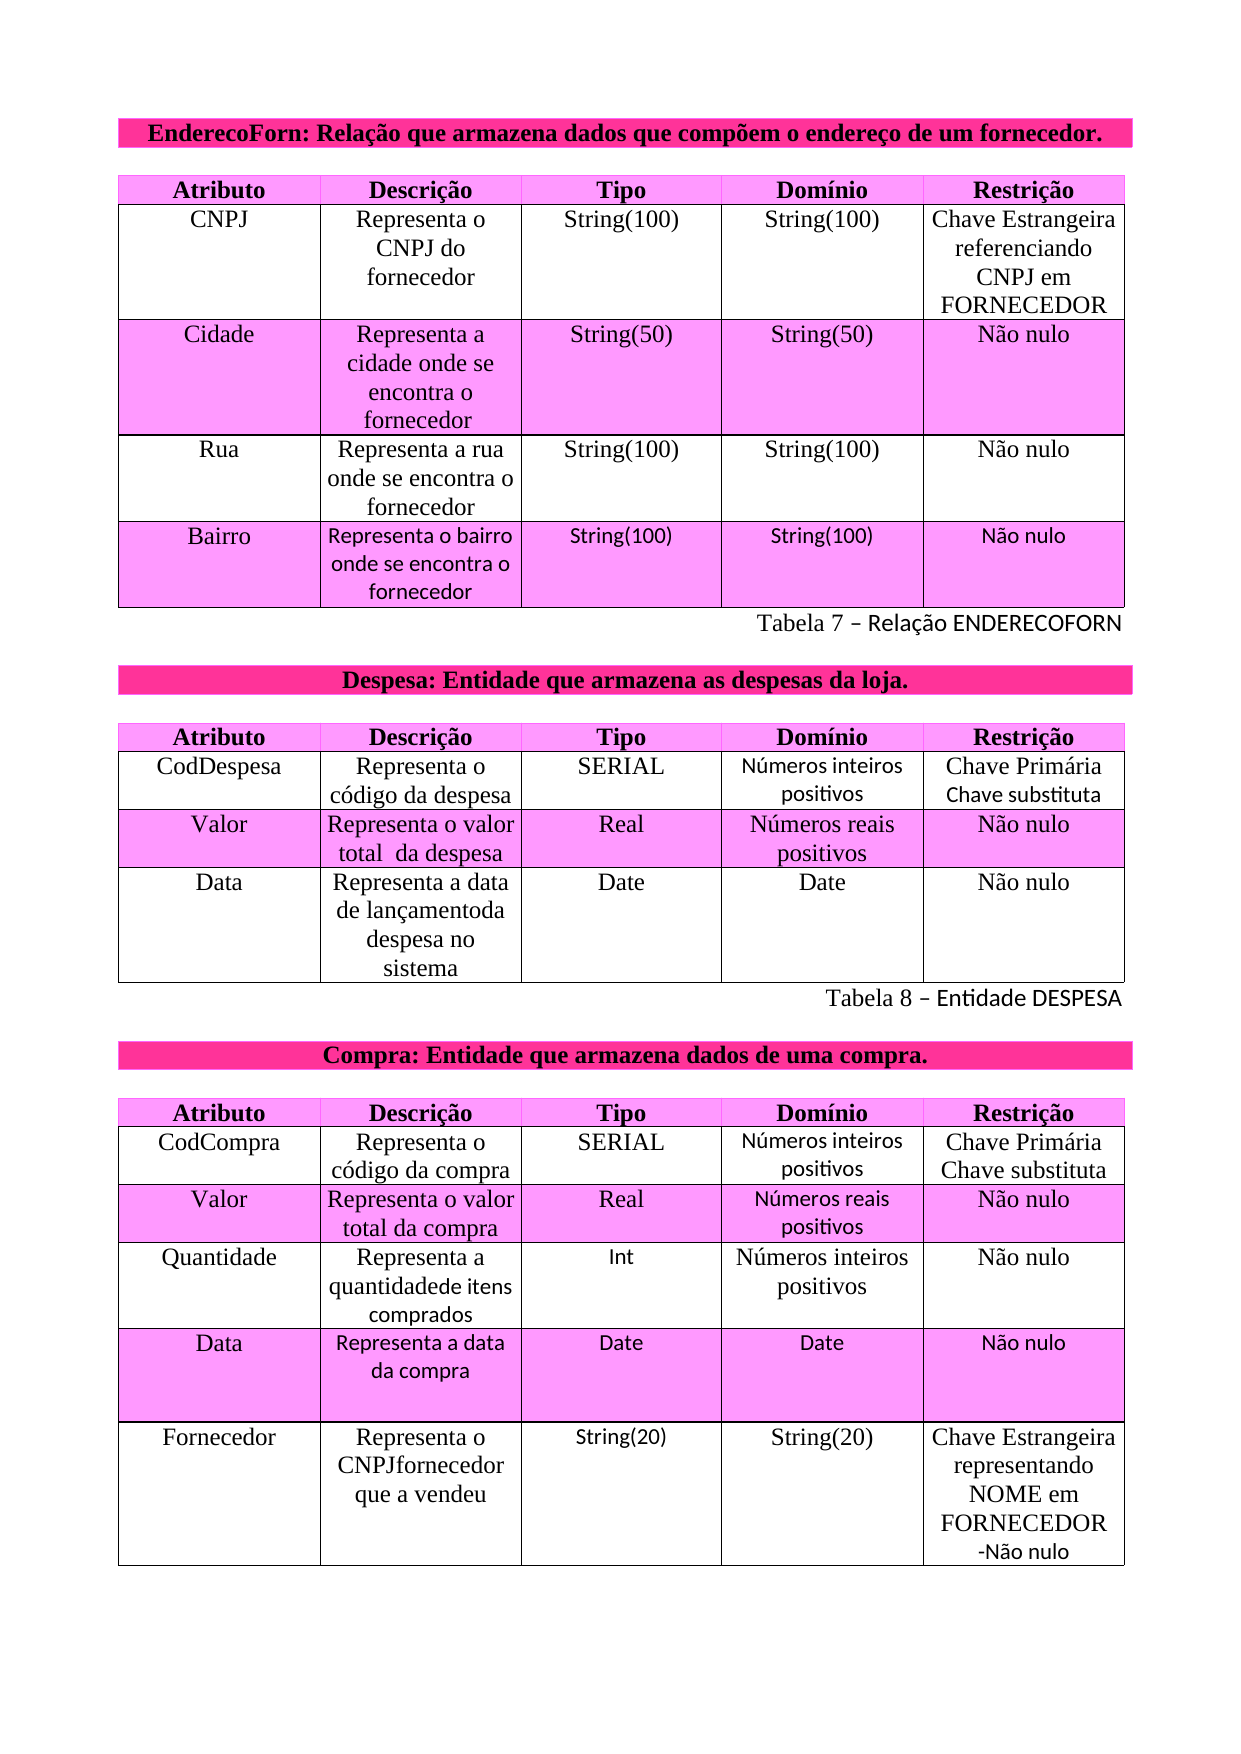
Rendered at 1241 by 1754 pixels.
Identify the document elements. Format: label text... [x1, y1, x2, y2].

table_cell Bairro [119, 522, 320, 607]
table_cell Representa a rua onde se encontra o fornecedor [321, 436, 521, 521]
table_header Tipo [522, 724, 721, 751]
table_cell Int [522, 1243, 721, 1328]
table_cell Representa o CNPJfornecedor que a vendeu [321, 1423, 521, 1565]
table_cell String(100) [722, 205, 923, 319]
table_header Despesa: Entidade que armazena as despesas da loja. [119, 666, 1132, 694]
table_cell Números inteiros positivos [722, 752, 923, 809]
table_header Domínio [722, 1099, 923, 1126]
table_header Descrição [321, 724, 521, 751]
table_cell Representa a cidade onde se encontra o fornecedor [321, 320, 521, 434]
table_header Tipo [522, 176, 721, 204]
table_cell String(100) [722, 436, 923, 521]
table_cell SERIAL [522, 752, 721, 809]
table_header Atributo [119, 1099, 320, 1126]
table_cell Real [522, 810, 721, 867]
table_cell Valor [119, 810, 320, 867]
text Tabela 8 – Entidade DESPESA [118, 983, 1122, 1012]
table_cell CNPJ [119, 205, 320, 319]
text Tabela 7 – Relação ENDERECOFORN [118, 608, 1122, 637]
table_cell Não nulo [924, 1329, 1124, 1421]
table_cell Números inteiros positivos [722, 1127, 923, 1184]
table_cell Valor [119, 1185, 320, 1242]
table_cell Representa a data de lançamentoda despesa no sistema [321, 868, 521, 982]
table_cell Date [522, 1329, 721, 1421]
table_cell Chave Primária Chave substituta [924, 1127, 1124, 1184]
table_cell String(20) [522, 1423, 721, 1565]
table_cell Representa o valor total da compra [321, 1185, 521, 1242]
table_cell Representa o CNPJ do fornecedor [321, 205, 521, 319]
table_cell String(50) [522, 320, 721, 434]
table_cell String(100) [722, 522, 923, 607]
table_cell Quantidade [119, 1243, 320, 1328]
table_cell Representa o valor total da despesa [321, 810, 521, 867]
table_header Restrição [924, 1099, 1124, 1126]
table_cell Representa a data da compra [321, 1329, 521, 1421]
table_cell Representa o código da compra [321, 1127, 521, 1184]
table_cell Data [119, 868, 320, 982]
table_cell Não nulo [924, 1185, 1124, 1242]
table_header Descrição [321, 176, 521, 204]
table_header Domínio [722, 176, 923, 204]
table_header Compra: Entidade que armazena dados de uma compra. [119, 1042, 1132, 1069]
table_cell Não nulo [924, 868, 1124, 982]
table_cell Representa o bairro onde se encontra o fornecedor [321, 522, 521, 607]
table_header EnderecoForn: Relação que armazena dados que compõem o endereço de um fornecedor. [119, 119, 1132, 147]
table_cell String(100) [522, 205, 721, 319]
table_header Tipo [522, 1099, 721, 1126]
table_header Atributo [119, 176, 320, 204]
table_cell CodDespesa [119, 752, 320, 809]
table_cell CodCompra [119, 1127, 320, 1184]
table_cell Date [722, 868, 923, 982]
table_cell Não nulo [924, 1243, 1124, 1328]
table_cell Representa a quantidadede itens comprados [321, 1243, 521, 1328]
table_cell Cidade [119, 320, 320, 434]
table_cell Date [722, 1329, 923, 1421]
table_cell Fornecedor [119, 1423, 320, 1565]
table_cell Representa o código da despesa [321, 752, 521, 809]
table_cell Números reais positivos [722, 1185, 923, 1242]
table_cell Números reais positivos [722, 810, 923, 867]
table_cell String(100) [522, 522, 721, 607]
table_cell Data [119, 1329, 320, 1421]
table_cell Date [522, 868, 721, 982]
table_cell Não nulo [924, 810, 1124, 867]
table_cell Real [522, 1185, 721, 1242]
table_cell Não nulo [924, 320, 1124, 434]
table_cell SERIAL [522, 1127, 721, 1184]
table_cell Chave Estrangeira representando NOME em FORNECEDOR -Não nulo [924, 1423, 1124, 1565]
table_cell Rua [119, 436, 320, 521]
table_header Restrição [924, 176, 1124, 204]
table_cell Números inteiros positivos [722, 1243, 923, 1328]
table_cell Chave Estrangeira referenciando CNPJ em FORNECEDOR [924, 205, 1124, 319]
table_header Restrição [924, 724, 1124, 751]
table_cell Não nulo [924, 436, 1124, 521]
table_cell String(50) [722, 320, 923, 434]
table_cell String(20) [722, 1423, 923, 1565]
table_header Atributo [119, 724, 320, 751]
table_cell Chave Primária Chave substituta [924, 752, 1124, 809]
table_cell Não nulo [924, 522, 1124, 607]
table_cell String(100) [522, 436, 721, 521]
table_header Descrição [321, 1099, 521, 1126]
table_header Domínio [722, 724, 923, 751]
